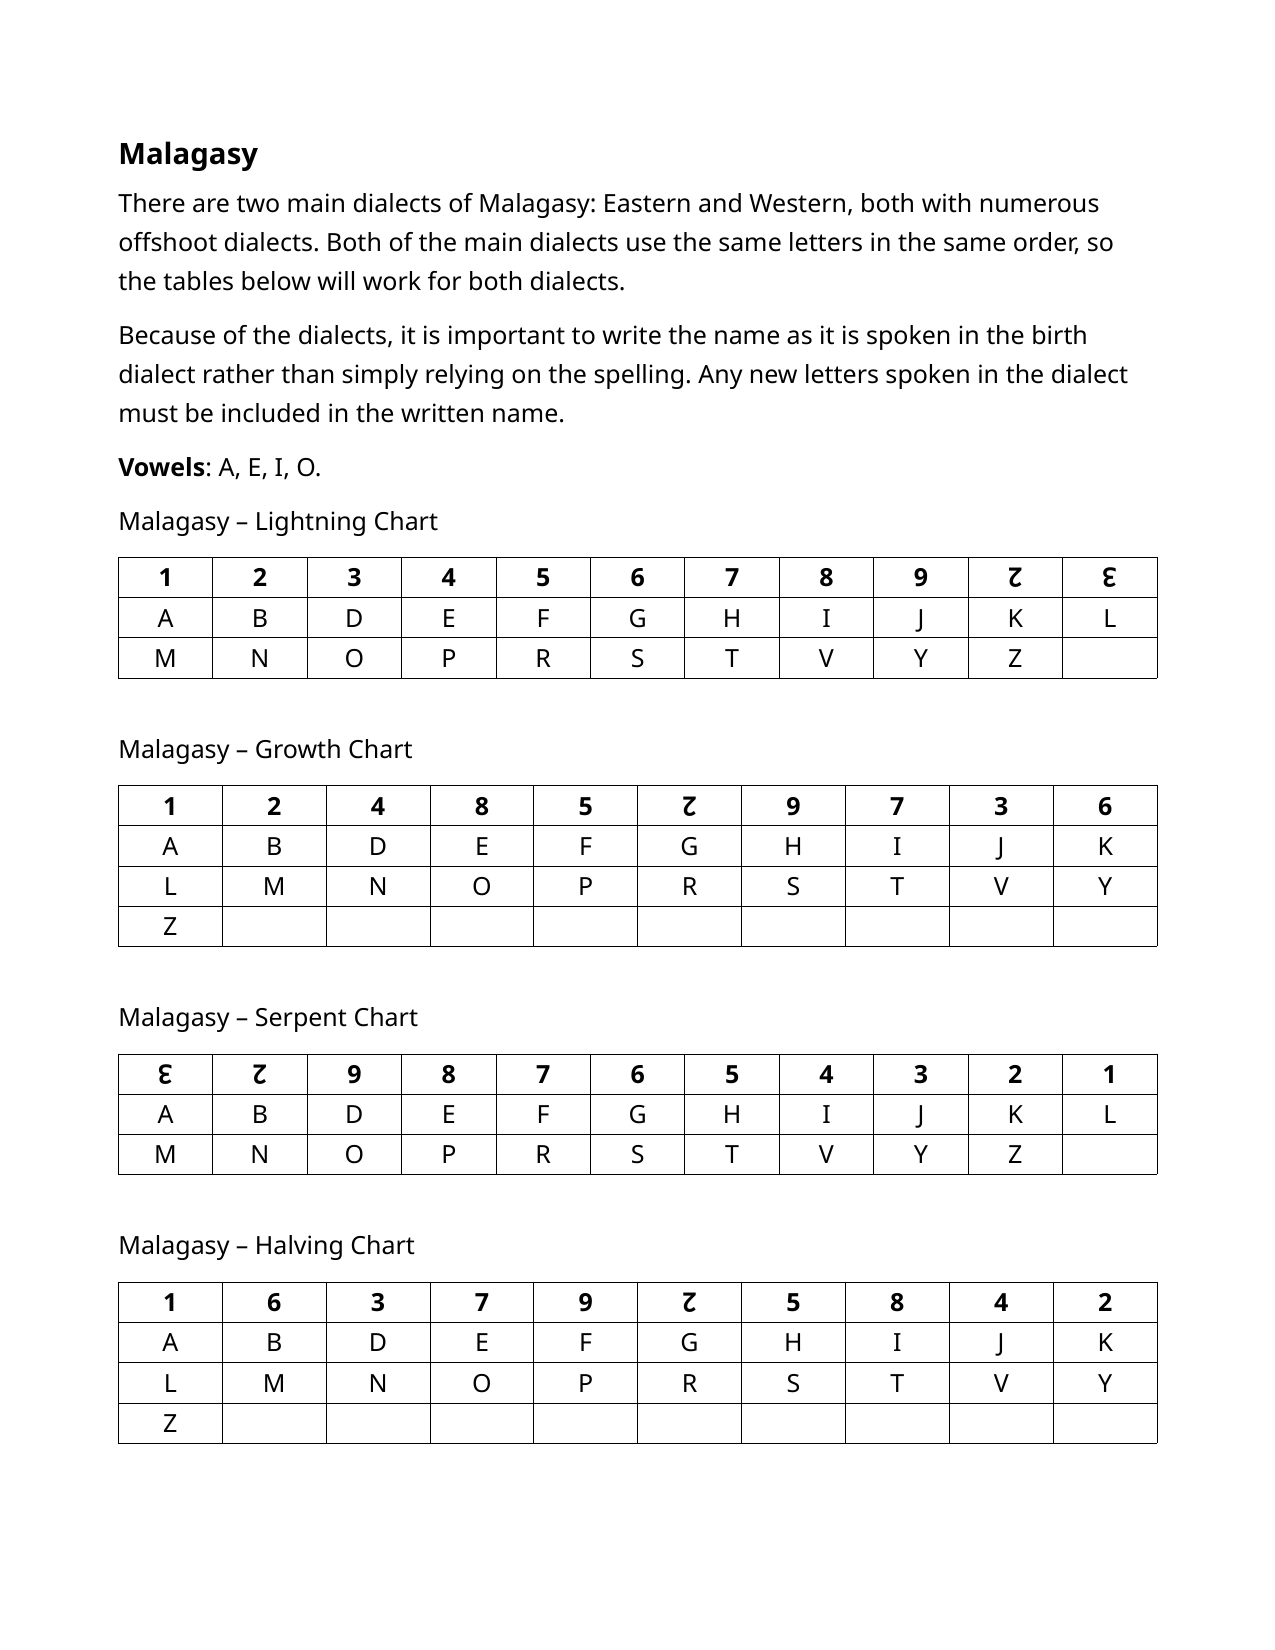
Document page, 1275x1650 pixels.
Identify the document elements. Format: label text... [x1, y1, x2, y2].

table_header 5 [742, 1283, 845, 1322]
table_cell I [846, 826, 949, 866]
table_cell S [591, 1135, 684, 1174]
table_cell M [119, 1135, 212, 1174]
table_cell G [638, 826, 741, 866]
table_cell H [742, 1323, 845, 1362]
table_cell V [950, 867, 1053, 906]
table_cell [846, 907, 949, 946]
table_cell L [1063, 1095, 1157, 1134]
table_header 3 [327, 1283, 430, 1322]
table_cell [742, 907, 845, 946]
table_cell M [223, 867, 326, 906]
table_header 8 [846, 1283, 949, 1322]
table_cell K [1054, 1323, 1157, 1362]
text Vowels: A, E, I, O. [118, 449, 1157, 483]
table_header 7 [497, 1055, 590, 1094]
table_header 7 [846, 786, 949, 825]
table_cell D [327, 826, 430, 866]
table_header 6 [591, 558, 684, 597]
table_cell I [846, 1323, 949, 1362]
table_cell B [213, 598, 307, 637]
table_cell Z [969, 1135, 1062, 1174]
table_cell D [308, 598, 401, 637]
table_cell E [402, 1095, 496, 1134]
table_header 1 [119, 558, 212, 597]
table_cell P [534, 1363, 637, 1402]
table_cell J [874, 1095, 968, 1134]
table_cell N [327, 867, 430, 906]
table_cell V [950, 1363, 1053, 1402]
table_header 9 [534, 1283, 637, 1322]
table_cell O [431, 1363, 533, 1402]
table_cell H [742, 826, 845, 866]
table_cell K [969, 1095, 1062, 1134]
table_cell L [1063, 598, 1157, 637]
table_cell [638, 907, 741, 946]
table_cell H [685, 598, 779, 637]
table_header 5 [534, 786, 637, 825]
table_cell R [638, 867, 741, 906]
table_cell J [950, 826, 1053, 866]
table_cell S [591, 638, 684, 677]
table_cell [431, 1404, 533, 1443]
table_header 3 [308, 558, 401, 597]
table_cell M [223, 1363, 326, 1402]
text There are two main dialects of Malagasy: Eastern and Western, both with numerous offshoot dialects. Both of the main dialects use the same letters in the same order, so the tables below will work for both dialects. [118, 185, 1157, 298]
table_cell [327, 907, 430, 946]
table_cell T [846, 1363, 949, 1402]
table_cell P [534, 867, 637, 906]
table_cell F [534, 826, 637, 866]
table_header 5 [685, 1055, 779, 1094]
table_cell H [685, 1095, 779, 1134]
table_header 2 [1054, 1283, 1157, 1322]
table_cell Y [1054, 1363, 1157, 1402]
table_cell G [591, 598, 684, 637]
table_cell [534, 1404, 637, 1443]
table_cell V [780, 638, 873, 677]
table_header ↊ [638, 1283, 741, 1322]
table_cell T [846, 867, 949, 906]
text Malagasy – Halving Chart [118, 1228, 1157, 1262]
table_header 6 [223, 1283, 326, 1322]
table_cell [846, 1404, 949, 1443]
table_cell A [119, 1095, 212, 1134]
table_cell I [780, 598, 873, 637]
table_cell Z [119, 907, 222, 946]
table_cell V [780, 1135, 873, 1174]
table_header 7 [685, 558, 779, 597]
table_cell [742, 1404, 845, 1443]
table_header ↋ [1063, 558, 1157, 597]
table_header 1 [119, 1283, 222, 1322]
table_cell F [497, 1095, 590, 1134]
table_header 9 [874, 558, 968, 597]
table_cell [950, 907, 1053, 946]
table_cell A [119, 826, 222, 866]
table_header 8 [780, 558, 873, 597]
table_cell E [402, 598, 496, 637]
table_header 8 [402, 1055, 496, 1094]
table_header 4 [327, 786, 430, 825]
table_header 7 [431, 1283, 533, 1322]
table_cell R [497, 638, 590, 677]
table_cell G [638, 1323, 741, 1362]
table_cell D [327, 1323, 430, 1362]
table_cell N [213, 638, 307, 677]
table_cell D [308, 1095, 401, 1134]
table_cell N [213, 1135, 307, 1174]
table_header 2 [969, 1055, 1062, 1094]
table_cell [1063, 638, 1157, 677]
table_header 4 [780, 1055, 873, 1094]
table_cell [950, 1404, 1053, 1443]
table_header 9 [308, 1055, 401, 1094]
table_cell P [402, 1135, 496, 1174]
table_cell S [742, 867, 845, 906]
text Because of the dialects, it is important to write the name as it is spoken in the birth dialect rather than simply relying on the spelling. Any new letters spoken in the dialect must be included in the written name. [118, 317, 1157, 430]
table_header 3 [950, 786, 1053, 825]
table_header 6 [1054, 786, 1157, 825]
table_header 2 [223, 786, 326, 825]
table_cell Y [1054, 867, 1157, 906]
table_cell B [213, 1095, 307, 1134]
table_cell A [119, 598, 212, 637]
table_cell L [119, 867, 222, 906]
table_cell B [223, 1323, 326, 1362]
table_cell R [638, 1363, 741, 1402]
table_cell Y [874, 638, 968, 677]
table_header 9 [742, 786, 845, 825]
table_header 2 [213, 558, 307, 597]
table_cell O [308, 638, 401, 677]
subtitle Malagasy [118, 133, 1157, 173]
table_header 5 [497, 558, 590, 597]
table_cell R [497, 1135, 590, 1174]
table_cell P [402, 638, 496, 677]
table_cell [223, 1404, 326, 1443]
table_cell K [1054, 826, 1157, 866]
table_cell Y [874, 1135, 968, 1174]
table_cell O [431, 867, 533, 906]
table_header ↊ [213, 1055, 307, 1094]
table_header ↊ [969, 558, 1062, 597]
table_header 8 [431, 786, 533, 825]
text Malagasy – Lightning Chart [118, 503, 1157, 537]
table_cell E [431, 826, 533, 866]
table_cell M [119, 638, 212, 677]
table_header ↊ [638, 786, 741, 825]
table_header 4 [950, 1283, 1053, 1322]
table_cell J [950, 1323, 1053, 1362]
table_cell [1054, 1404, 1157, 1443]
table_header 6 [591, 1055, 684, 1094]
table_cell K [969, 598, 1062, 637]
table_header 3 [874, 1055, 968, 1094]
text Malagasy – Growth Chart [118, 731, 1157, 765]
table_cell A [119, 1323, 222, 1362]
table_cell [431, 907, 533, 946]
table_cell E [431, 1323, 533, 1362]
table_header ↋ [119, 1055, 212, 1094]
table_cell S [742, 1363, 845, 1402]
table_cell [534, 907, 637, 946]
table_cell N [327, 1363, 430, 1402]
table_cell T [685, 638, 779, 677]
table_cell B [223, 826, 326, 866]
table_header 4 [402, 558, 496, 597]
table_cell F [534, 1323, 637, 1362]
table_cell L [119, 1363, 222, 1402]
table_cell [327, 1404, 430, 1443]
table_cell [223, 907, 326, 946]
table_cell [1063, 1135, 1157, 1174]
table_cell Z [119, 1404, 222, 1443]
table_cell F [497, 598, 590, 637]
table_cell I [780, 1095, 873, 1134]
table_cell [638, 1404, 741, 1443]
table_cell J [874, 598, 968, 637]
table_header 1 [119, 786, 222, 825]
table_cell G [591, 1095, 684, 1134]
table_cell O [308, 1135, 401, 1174]
table_header 1 [1063, 1055, 1157, 1094]
table_cell [1054, 907, 1157, 946]
text Malagasy – Serpent Chart [118, 1000, 1157, 1034]
table_cell T [685, 1135, 779, 1174]
table_cell Z [969, 638, 1062, 677]
